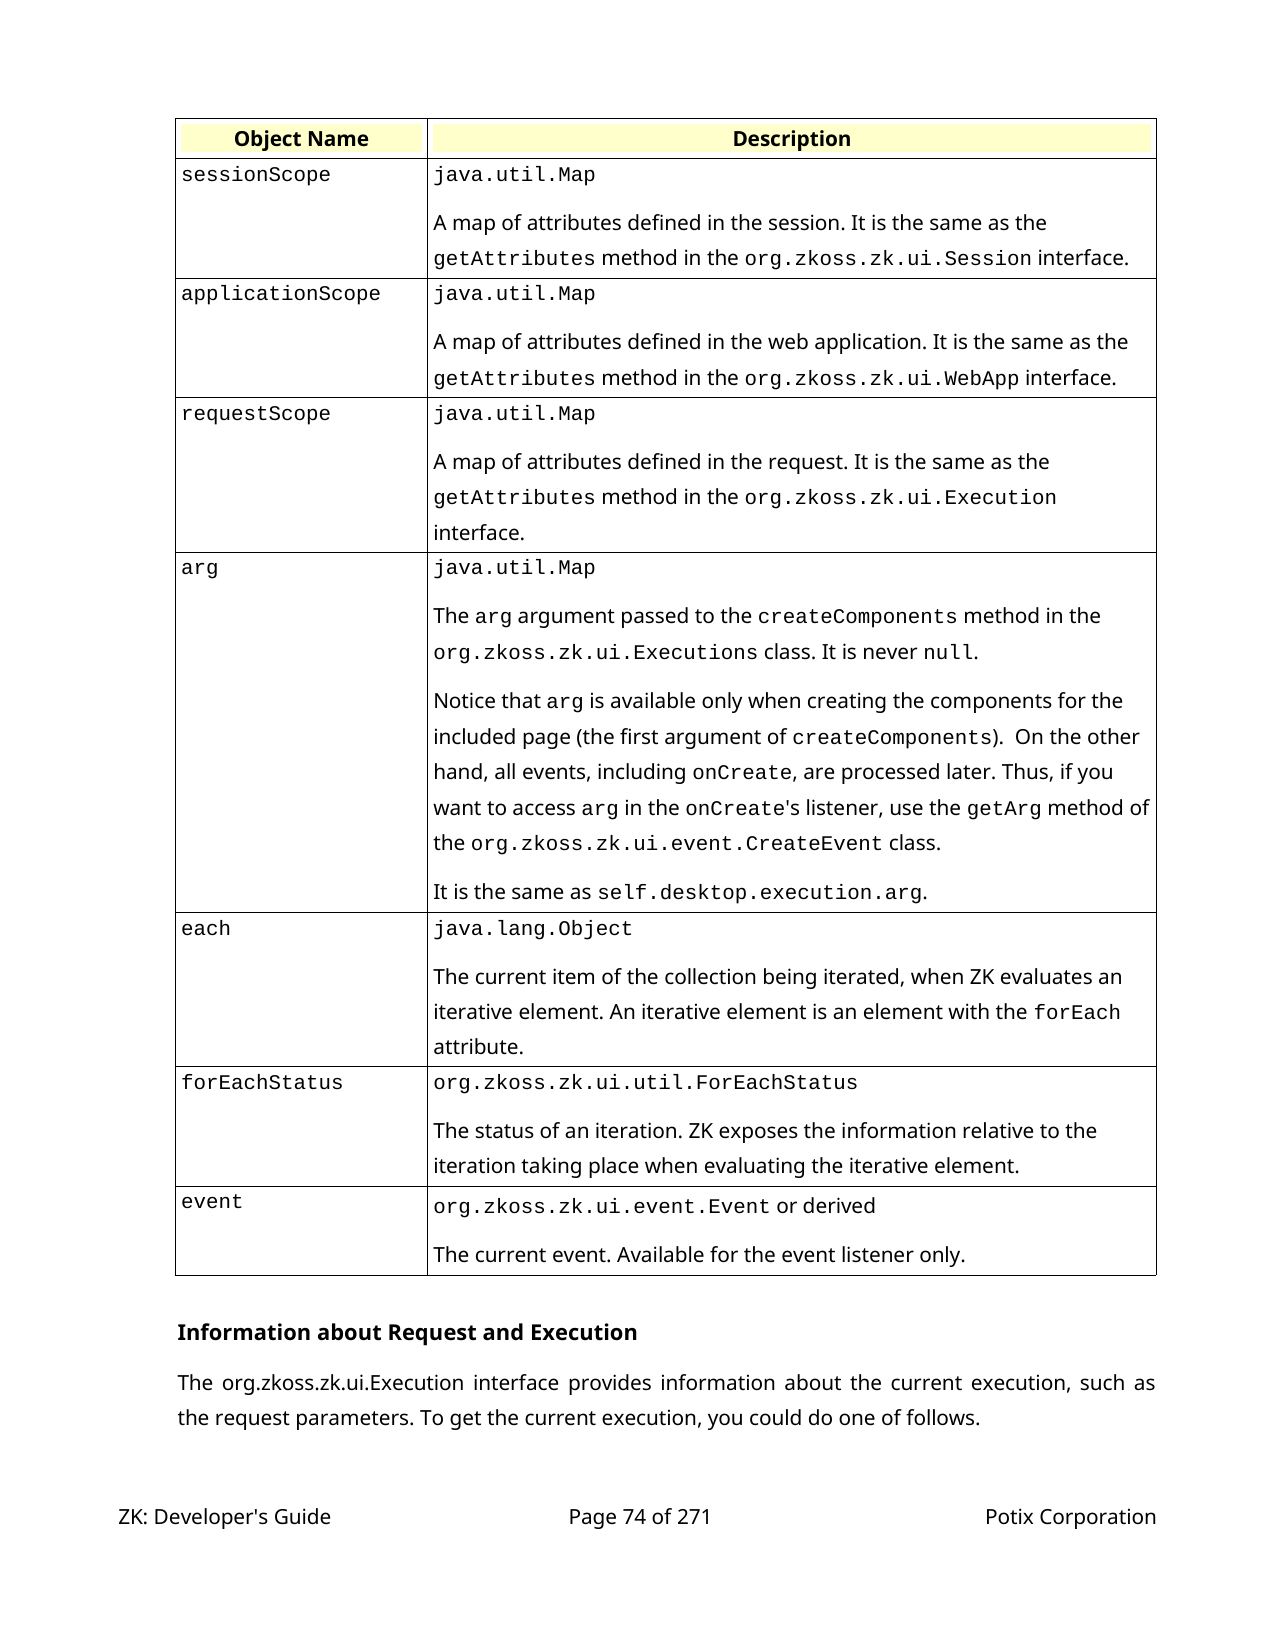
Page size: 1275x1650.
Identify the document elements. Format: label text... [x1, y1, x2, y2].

table_cell applicationScope [176, 279, 427, 397]
table_cell java.util.Map A map of attributes defined in the session. It is the same as the getAttributes method in the org.zkoss.zk.ui.Session interface. [428, 159, 1156, 277]
table_cell sessionScope [176, 159, 427, 277]
table_cell java.util.Map A map of attributes defined in the web application. It is the same as the getAttributes method in the org.zkoss.zk.ui.WebApp interface. [428, 279, 1156, 397]
table_cell requestScope [176, 398, 427, 552]
table_cell arg [176, 553, 427, 912]
table_cell org.zkoss.zk.ui.util.ForEachStatus The status of an iteration. ZK exposes the information relative to the iteration taking place when evaluating the iterative element. [428, 1067, 1156, 1186]
table_header Object Name [176, 119, 427, 158]
table_cell java.lang.Object The current item of the collection being iterated, when ZK evaluates an iterative element. An iterative element is an element with the forEach attribute. [428, 913, 1156, 1066]
table_cell org.zkoss.zk.ui.event.Event or derived The current event. Available for the event listener only. [428, 1187, 1156, 1274]
subtitle Information about Request and Execution [177, 1317, 1157, 1347]
table_cell java.util.Map The arg argument passed to the createComponents method in the org.zkoss.zk.ui.Executions class. It is never null. Notice that arg is available only when creating the components for the included page (the first argument of createComponents). On the other hand, all events, including onCreate, are processed later. Thus, if you want to access arg in the onCreate's listener, use the getArg method of the org.zkoss.zk.ui.event.CreateEvent class. It is the same as self.desktop.execution.arg. [428, 553, 1156, 912]
table_cell each [176, 913, 427, 1066]
table_cell event [176, 1187, 427, 1274]
table_cell forEachStatus [176, 1067, 427, 1186]
text The org.zkoss.zk.ui.Execution interface provides information about the current execution, such as the request parameters. To get the current execution, you could do one of follows. [177, 1368, 1157, 1431]
table_header Description [428, 119, 1156, 158]
table_cell java.util.Map A map of attributes defined in the request. It is the same as the getAttributes method in the org.zkoss.zk.ui.Execution interface. [428, 398, 1156, 552]
